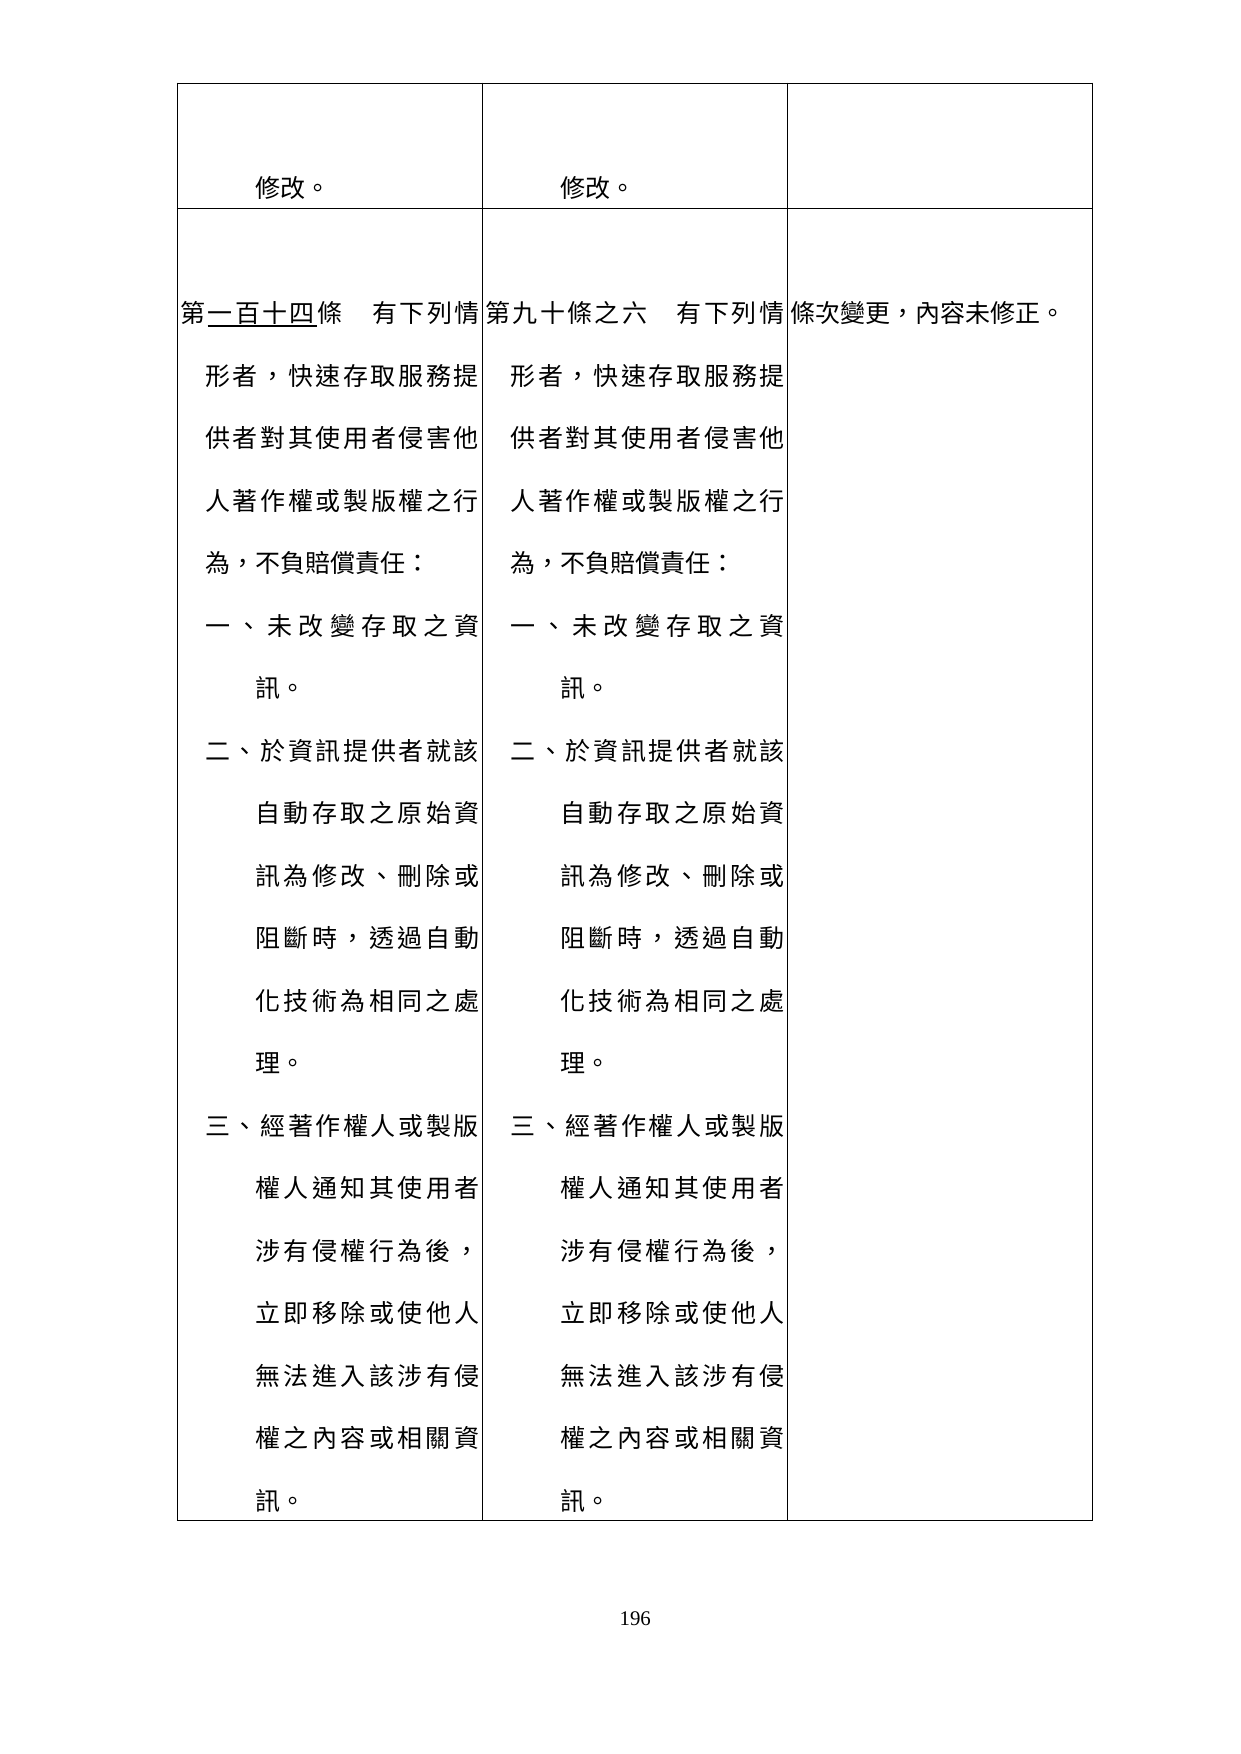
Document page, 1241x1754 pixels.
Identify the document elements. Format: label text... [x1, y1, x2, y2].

table_cell 修改。 [178, 84, 482, 208]
table_cell 第九十條之六 有下列情形者，快速存取服務提供者對其使用者侵害他人著作權或製版權之行為，不負賠償責任： 一、未改變存取之資訊。 二、於資訊提供者就該自動存取之原始資訊為修改、刪除或阻斷時，透過自動化技術為相同之處理。 三、經著作權人或製版權人通知其使用者涉有侵權行為後，立即移除或使他人無法進入該涉有侵權之內容或相關資訊。 [483, 209, 787, 1520]
table_cell 修改。 [483, 84, 787, 208]
table_cell 條次變更，內容未修正。 [788, 209, 1092, 1520]
table_cell 第一百十四條 有下列情形者，快速存取服務提供者對其使用者侵害他人著作權或製版權之行為，不負賠償責任： 一、未改變存取之資訊。 二、於資訊提供者就該自動存取之原始資訊為修改、刪除或阻斷時，透過自動化技術為相同之處理。 三、經著作權人或製版權人通知其使用者涉有侵權行為後，立即移除或使他人無法進入該涉有侵權之內容或相關資訊。 [178, 209, 482, 1520]
table_cell [788, 84, 1092, 208]
